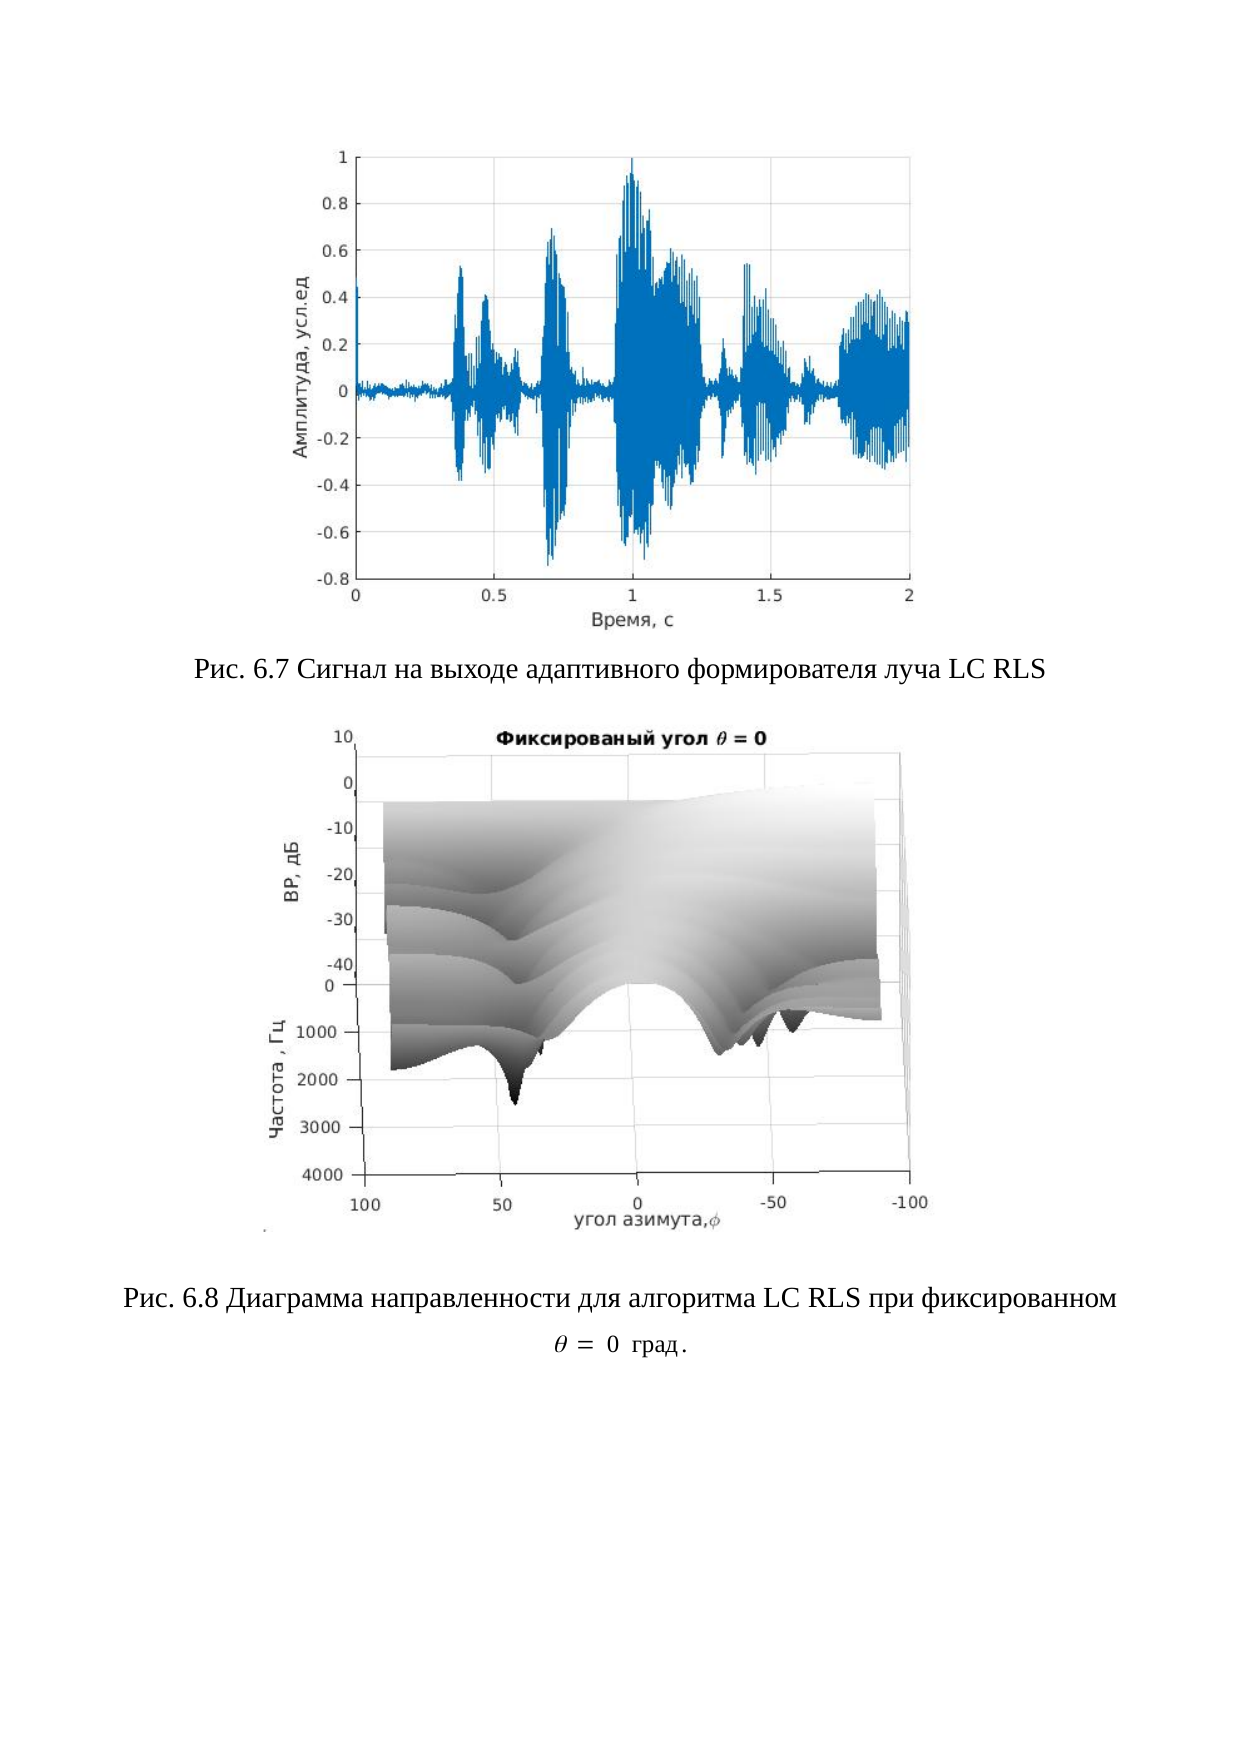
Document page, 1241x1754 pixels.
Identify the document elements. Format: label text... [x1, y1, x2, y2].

picture [263, 716, 977, 1232]
text Рис. 6.8 Диаграмма направленности для алгоритма LC RLS при фиксированном [118, 1232, 1122, 1364]
picture [263, 118, 977, 635]
text Рис. 6.7 Сигнал на выходе адаптивного формирователя луча LC RLS [118, 635, 1122, 684]
